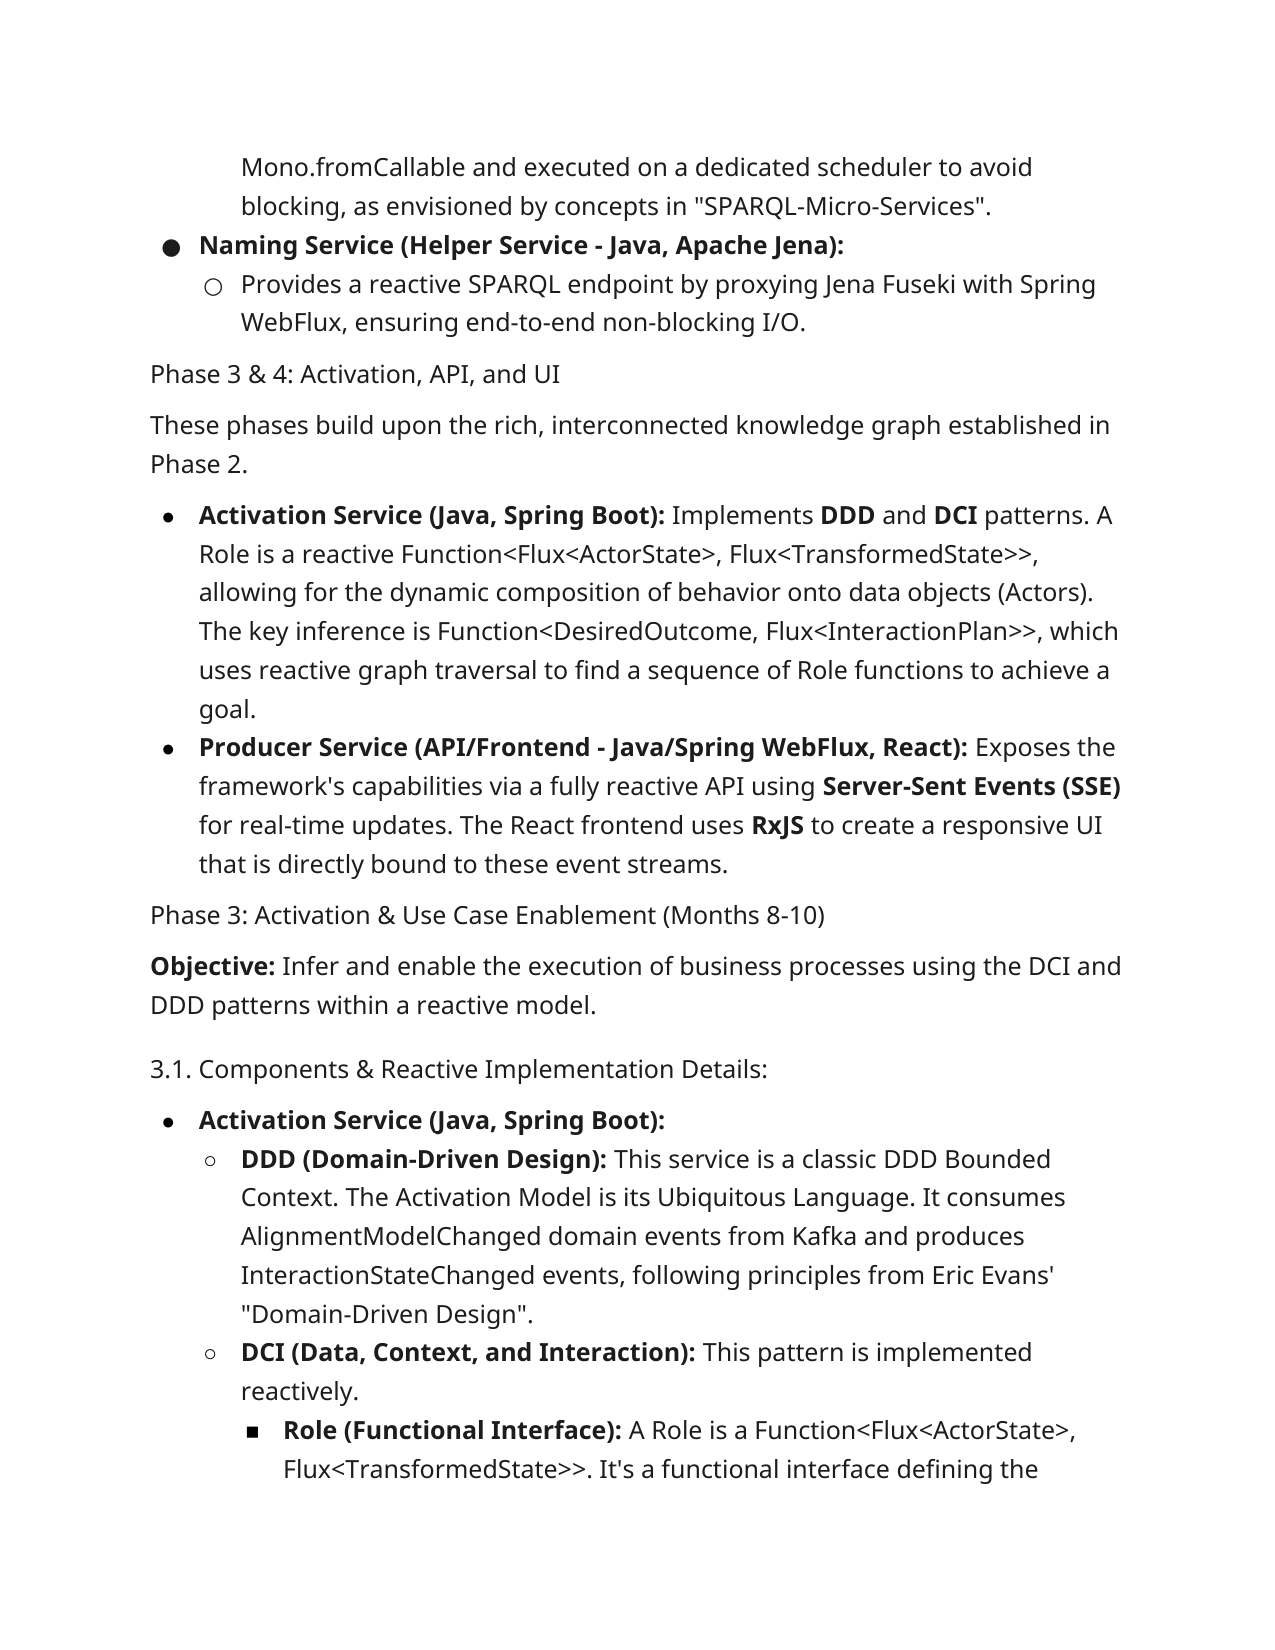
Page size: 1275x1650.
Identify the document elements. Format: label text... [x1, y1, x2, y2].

list Activation Service (Java, Spring Boot): Implements DDD and DCI patterns. A Role is a reactive Function<Flux<ActorState>, Flux<TransformedState>>, allowing for the dynamic composition of behavior onto data objects (Actors). The key inference is Function<DesiredOutcome, Flux<InteractionPlan>>, which uses reactive graph traversal to find a sequence of Role functions to achieve a goal. [161, 497, 1125, 725]
list Role (Functional Interface): A Role is a Function<Flux<ActorState>, Flux<TransformedState>>. It's a functional interface defining the [245, 1412, 1125, 1485]
list Activation Service (Java, Spring Boot): [161, 1102, 1125, 1137]
list Provides a reactive SPARQL endpoint by proxying Jena Fuseki with Spring WebFlux, ensuring end-to-end non-blocking I/O. [203, 266, 1125, 339]
list Producer Service (API/Frontend - Java/Spring WebFlux, React): Exposes the framework's capabilities via a fully reactive API using Server-Sent Events (SSE) for real-time updates. The React frontend uses RxJS to create a responsive UI that is directly bound to these event streams. [161, 730, 1125, 880]
list Mono.fromCallable and executed on a dedicated scheduler to avoid blocking, as envisioned by concepts in "SPARQL-Micro-Services". [203, 150, 1125, 223]
text These phases build upon the rich, interconnected knowledge graph established in Phase 2. [150, 407, 1125, 480]
subtitle 3.1. Components & Reactive Implementation Details: [150, 1051, 1125, 1085]
list DCI (Data, Context, and Interaction): This pattern is implemented reactively. [203, 1335, 1125, 1408]
text Objective: Infer and enable the execution of business processes using the DCI and DDD patterns within a reactive model. [150, 949, 1125, 1022]
subtitle Phase 3: Activation & Use Case Enablement (Months 8-10) [150, 897, 1125, 932]
subtitle Phase 3 & 4: Activation, API, and UI [150, 356, 1125, 390]
list Naming Service (Helper Service - Java, Apache Jena): [161, 227, 1125, 262]
list DDD (Domain-Driven Design): This service is a classic DDD Bounded Context. The Activation Model is its Ubiquitous Language. It consumes AlignmentModelChanged domain events from Kafka and produces InteractionStateChanged events, following principles from Eric Evans' "Domain-Driven Design". [203, 1141, 1125, 1330]
